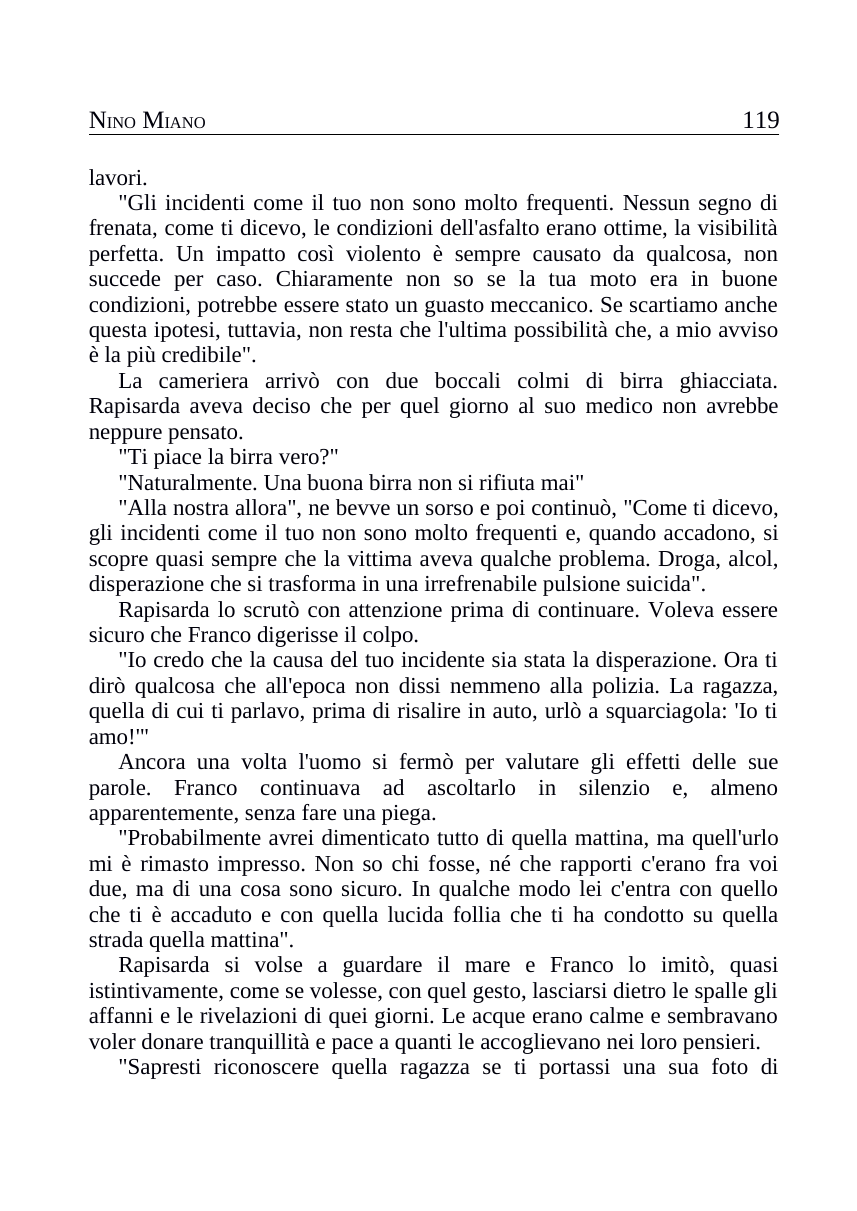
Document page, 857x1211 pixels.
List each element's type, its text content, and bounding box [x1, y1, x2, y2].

text "Alla nostra allora", ne bevve un sorso e poi continuò, "Come ti dicevo, gli incidenti come il tuo non sono molto frequenti e, quando accadono, si scopre quasi sempre che la vittima aveva qualche problema. Droga, alcol, disperazione che si trasforma in una irrefrenabile pulsione suicida". [88, 495, 779, 597]
text Ancora una volta l'uomo si fermò per valutare gli effetti delle sue parole. Franco continuava ad ascoltarlo in silenzio e, almeno apparentemente, senza fare una piega. [88, 749, 779, 825]
text lavori. [88, 164, 779, 190]
text "Io credo che la causa del tuo incidente sia stata la disperazione. Ora ti dirò qualcosa che all'epoca non dissi nemmeno alla polizia. La ragazza, quella di cui ti parlavo, prima di risalire in auto, urlò a squarciagola: 'Io ti amo!'" [88, 647, 779, 749]
text "Probabilmente avrei dimenticato tutto di quella mattina, ma quell'urlo mi è rimasto impresso. Non so chi fosse, né che rapporti c'erano fra voi due, ma di una cosa sono sicuro. In qualche modo lei c'entra con quello che ti è accaduto e con quella lucida follia che ti ha condotto su quella strada quella mattina". [88, 825, 779, 952]
text Rapisarda si volse a guardare il mare e Franco lo imitò, quasi istintivamente, come se volesse, con quel gesto, lasciarsi dietro le spalle gli affanni e le rivelazioni di quei giorni. Le acque erano calme e sembravano voler donare tranquillità e pace a quanti le accoglievano nei loro pensieri. [88, 952, 779, 1054]
text "Naturalmente. Una buona birra non si rifiuta mai" [88, 469, 779, 495]
text Rapisarda lo scrutò con attenzione prima di continuare. Voleva essere sicuro che Franco digerisse il colpo. [88, 597, 779, 647]
text "Ti piace la birra vero?" [88, 444, 779, 469]
text "Gli incidenti come il tuo non sono molto frequenti. Nessun segno di frenata, come ti dicevo, le condizioni dell'asfalto erano ottime, la visibilità perfetta. Un impatto così violento è sempre causato da qualcosa, non succede per caso. Chiaramente non so se la tua moto era in buone condizioni, potrebbe essere stato un guasto meccanico. Se scartiamo anche questa ipotesi, tuttavia, non resta che l'ultima possibilità che, a mio avviso è la più credibile". [88, 190, 779, 368]
text "Sapresti riconoscere quella ragazza se ti portassi una sua foto di [88, 1054, 779, 1079]
text La cameriera arrivò con due boccali colmi di birra ghiacciata. Rapisarda aveva deciso che per quel giorno al suo medico non avrebbe neppure pensato. [88, 368, 779, 444]
